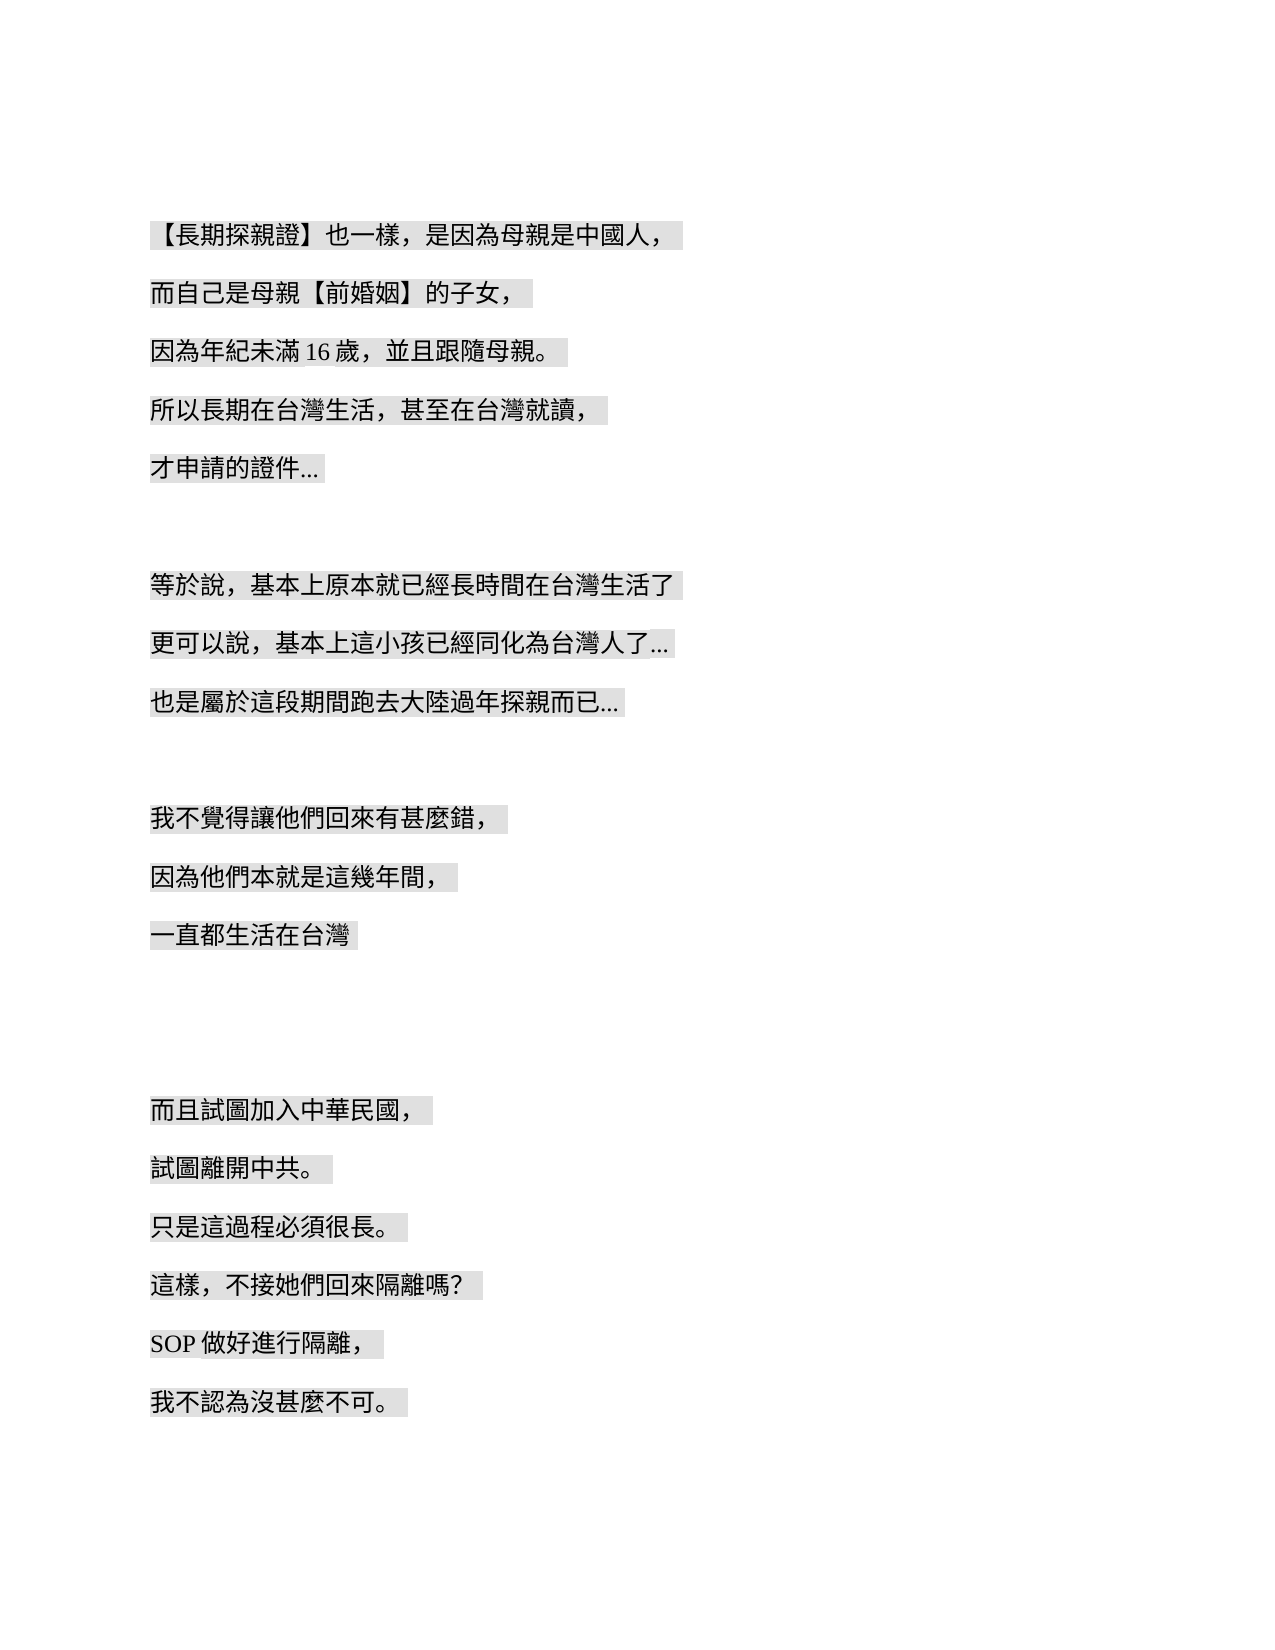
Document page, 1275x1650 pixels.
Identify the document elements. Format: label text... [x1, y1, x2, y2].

text 【長期探親證】也一樣，是因為母親是中國人， 而自己是母親【前婚姻】的子女， 因為年紀未滿16歲，並且跟隨母親。 所以長期在台灣生活，甚至在台灣就讀， 才申請的證件... 等於說，基本上原本就已經長時間在台灣生活了 更可以說，基本上這小孩已經同化為台灣人了... 也是屬於這段期間跑去大陸過年探親而已... 我不覺得讓他們回來有甚麼錯， 因為他們本就是這幾年間， 一直都生活在台灣 而且試圖加入中華民國， 試圖離開中共。 只是這過程必須很長。 這樣，不接她們回來隔離嗎？ SOP做好進行隔離， 我不認為沒甚麼不可。 [150, 75, 1125, 1563]
